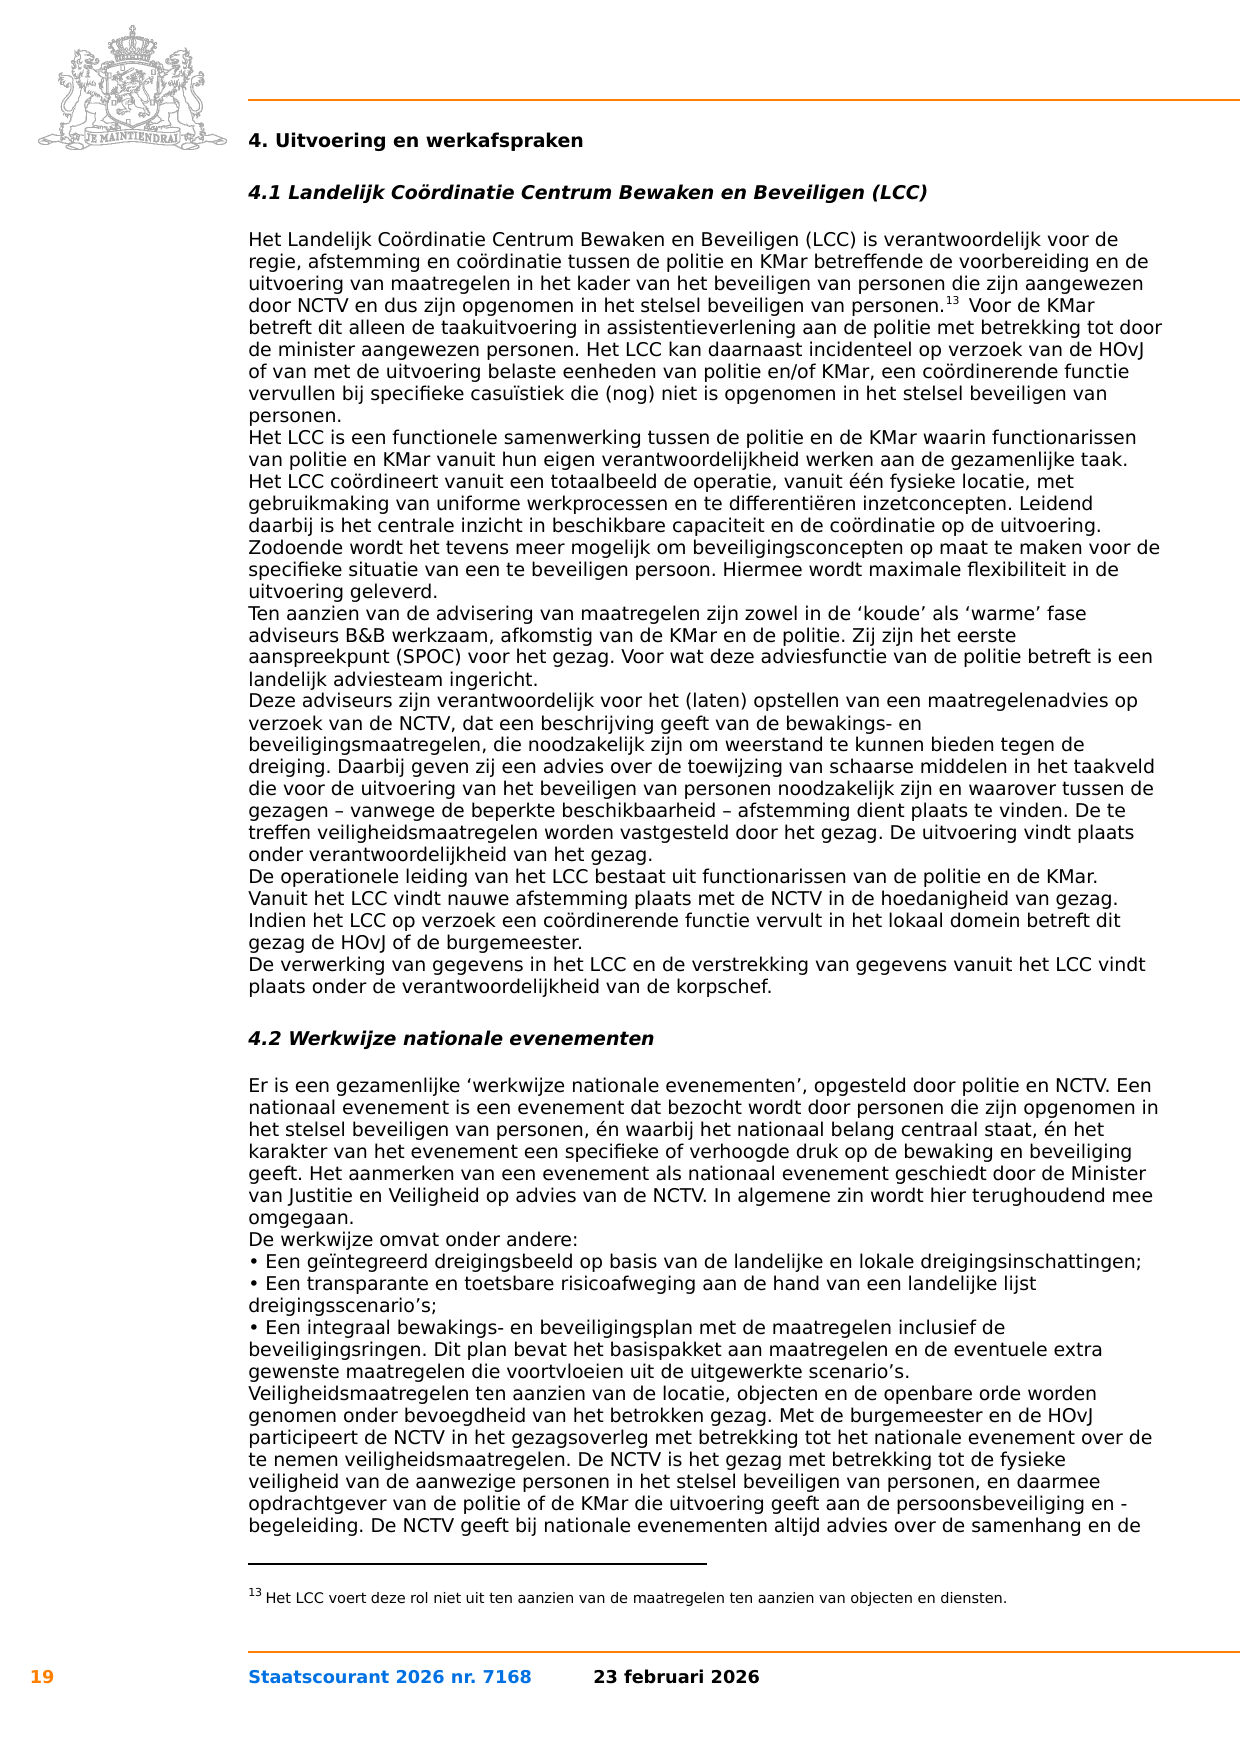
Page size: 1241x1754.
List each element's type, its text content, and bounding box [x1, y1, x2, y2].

text Ten aanzien van de advisering van maatregelen zijn zowel in de ‘koude’ als ‘warme’ fase adviseurs B&B werkzaam, afkomstig van de KMar en de politie. Zij zijn het eerste aanspreekpunt (SPOC) voor het gezag. Voor wat deze adviesfunctie van de politie betreft is een landelijk adviesteam ingericht. [248, 602, 1163, 690]
text Er is een gezamenlijke ‘werkwijze nationale evenementen’, opgesteld door politie en NCTV. Een nationaal evenement is een evenement dat bezocht wordt door personen die zijn opgenomen in het stelsel beveiligen van personen, én waarbij het nationaal belang centraal staat, én het karakter van het evenement een specifieke of verhoogde druk op de bewaking en beveiliging geeft. Het aanmerken van een evenement als nationaal evenement geschiedt door de Minister van Justitie en Veiligheid op advies van de NCTV. In algemene zin wordt hier terughoudend mee omgegaan. [248, 1075, 1163, 1229]
text • Een integraal bewakings- en beveiligingsplan met de maatregelen inclusief de beveiligingsringen. Dit plan bevat het basispakket aan maatregelen en de eventuele extra gewenste maatregelen die voortvloeien uit de uitgewerkte scenario’s. [248, 1317, 1163, 1383]
text De operationele leiding van het LCC bestaat uit functionarissen van de politie en de KMar. Vanuit het LCC vindt nauwe afstemming plaats met de NCTV in de hoedanigheid van gezag. Indien het LCC op verzoek een coördinerende functie vervult in het lokaal domein betreft dit gezag de HOvJ of de burgemeester. [248, 866, 1163, 954]
subtitle 4.1 Landelijk Coördinatie Centrum Bewaken en Beveiligen (LCC) [248, 182, 1163, 204]
subtitle 4.2 Werkwijze nationale evenementen [248, 1028, 1163, 1050]
text • Een geïntegreerd dreigingsbeeld op basis van de landelijke en lokale dreigingsinschattingen; [248, 1251, 1163, 1273]
text De werkwijze omvat onder andere: [248, 1229, 1163, 1251]
subtitle 4. Uitvoering en werkafspraken [248, 130, 1163, 152]
text Het Landelijk Coördinatie Centrum Bewaken en Beveiligen (LCC) is verantwoordelijk voor de regie, afstemming en coördinatie tussen de politie en KMar betreffende de voorbereiding en de uitvoering van maatregelen in het kader van het beveiligen van personen die zijn aangewezen door NCTV en dus zijn opgenomen in het stelsel beveiligen van personen. Voor de KMar betreft dit alleen de taakuitvoering in assistentieverlening aan de politie met betrekking tot door de minister aangewezen personen. Het LCC kan daarnaast incidenteel op verzoek van de HOvJ of van met de uitvoering belaste eenheden van politie en/of KMar, een coördinerende functie vervullen bij specifieke casuïstiek die (nog) niet is opgenomen in het stelsel beveiligen van personen. [248, 229, 1163, 427]
text Het LCC voert deze rol niet uit ten aanzien van de maatregelen ten aanzien van objecten en diensten. [248, 1586, 1163, 1608]
text Veiligheidsmaatregelen ten aanzien van de locatie, objecten en de openbare orde worden genomen onder bevoegdheid van het betrokken gezag. Met de burgemeester en de HOvJ participeert de NCTV in het gezagsoverleg met betrekking tot het nationale evenement over de te nemen veiligheidsmaatregelen. De NCTV is het gezag met betrekking tot de fysieke veiligheid van de aanwezige personen in het stelsel beveiligen van personen, en daarmee opdrachtgever van de politie of de KMar die uitvoering geeft aan de persoonsbeveiliging en -begeleiding. De NCTV geeft bij nationale evenementen altijd advies over de samenhang en de [248, 1383, 1163, 1537]
text De verwerking van gegevens in het LCC en de verstrekking van gegevens vanuit het LCC vindt plaats onder de verantwoordelijkheid van de korpschef. [248, 954, 1163, 998]
text Deze adviseurs zijn verantwoordelijk voor het (laten) opstellen van een maatregelenadvies op verzoek van de NCTV, dat een beschrijving geeft van de bewakings- en beveiligingsmaatregelen, die noodzakelijk zijn om weerstand te kunnen bieden tegen de dreiging. Daarbij geven zij een advies over de toewijzing van schaarse middelen in het taakveld die voor de uitvoering van het beveiligen van personen noodzakelijk zijn en waarover tussen de gezagen – vanwege de beperkte beschikbaarheid – afstemming dient plaats te vinden. De te treffen veiligheidsmaatregelen worden vastgesteld door het gezag. De uitvoering vindt plaats onder verantwoordelijkheid van het gezag. [248, 690, 1163, 866]
picture [38, 25, 227, 150]
text Het LCC is een functionele samenwerking tussen de politie en de KMar waarin functionarissen van politie en KMar vanuit hun eigen verantwoordelijkheid werken aan de gezamenlijke taak. Het LCC coördineert vanuit een totaalbeeld de operatie, vanuit één fysieke locatie, met gebruikmaking van uniforme werkprocessen en te differentiëren inzetconcepten. Leidend daarbij is het centrale inzicht in beschikbare capaciteit en de coördinatie op de uitvoering. Zodoende wordt het tevens meer mogelijk om beveiligingsconcepten op maat te maken voor de specifieke situatie van een te beveiligen persoon. Hiermee wordt maximale flexibiliteit in de uitvoering geleverd. [248, 427, 1163, 602]
text • Een transparante en toetsbare risicoafweging aan de hand van een landelijke lijst dreigingsscenario’s; [248, 1273, 1163, 1317]
